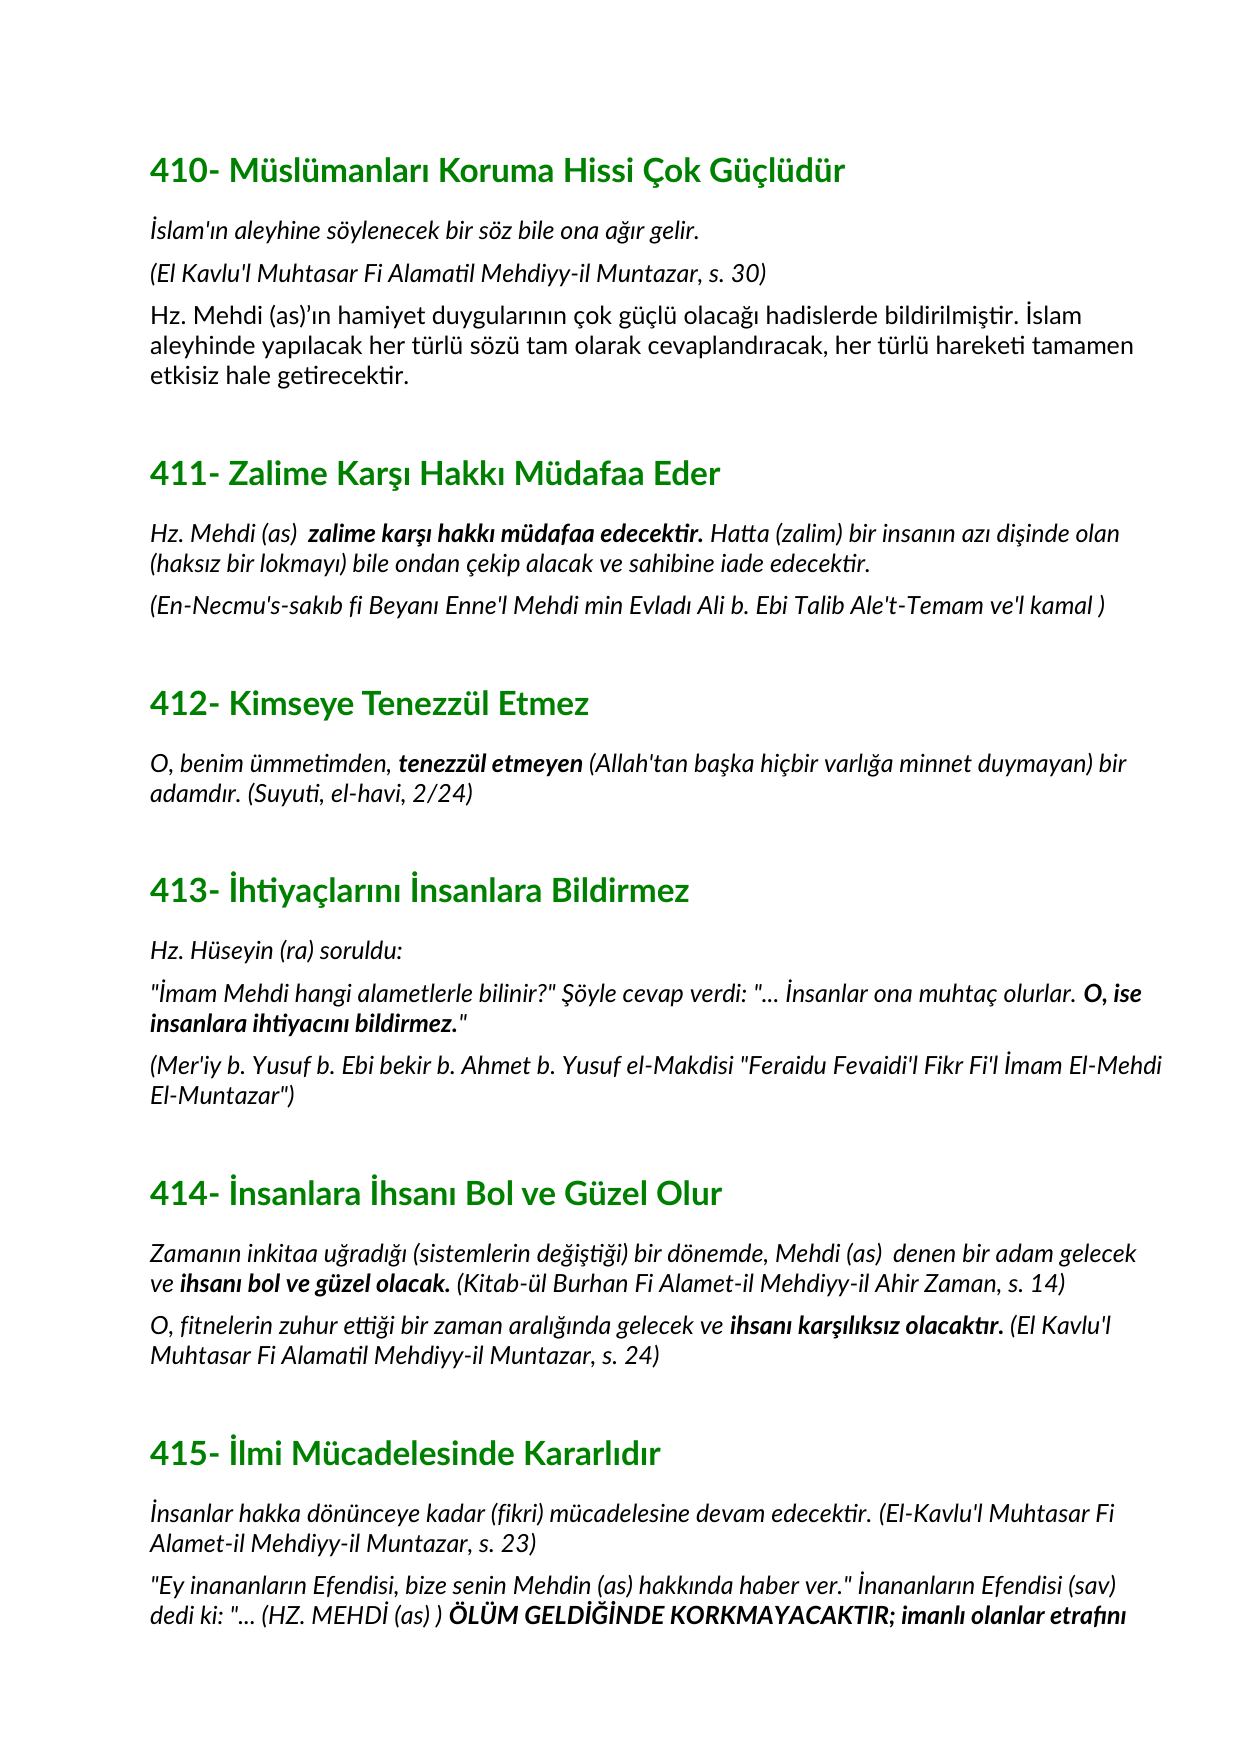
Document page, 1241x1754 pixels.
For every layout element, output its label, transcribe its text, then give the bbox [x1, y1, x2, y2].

text "İmam Mehdi hangi alametlerle bilinir?" Şöyle cevap verdi: "... İnsanlar ona muhtaç olurlar. O, ise insanlara ihtiyacını bildirmez." [150, 977, 1165, 1037]
text İslam'ın aleyhine söylenecek bir söz bile ona ağır gelir. [150, 215, 1165, 245]
text O, benim ümmetimden, tenezzül etmeyen (Allah'tan başka hiçbir varlığa minnet duymayan) bir adamdır. (Suyuti, el-havi, 2/24) [150, 747, 1165, 807]
text (El Kavlu'l Muhtasar Fi Alamatil Mehdiyy-il Muntazar, s. 30) [150, 257, 1165, 287]
subtitle 413- İhtiyaçlarını İnsanlara Bildirmez [150, 870, 1165, 910]
text O, fitnelerin zuhur ettiği bir zaman aralığında gelecek ve ihsanı karşılıksız olacaktır. (El Kavlu'l Muhtasar Fi Alamatil Mehdiyy-il Muntazar, s. 24) [150, 1310, 1165, 1370]
subtitle 412- Kimseye Tenezzül Etmez [150, 682, 1165, 722]
subtitle 415- İlmi Mücadelesinde Kararlıdır [150, 1432, 1165, 1472]
text (Mer'iy b. Yusuf b. Ebi bekir b. Ahmet b. Yusuf el-Makdisi "Feraidu Fevaidi'l Fikr Fi'l İmam El-Mehdi El-Muntazar") [150, 1050, 1165, 1110]
text Hz. Mehdi (as) zalime karşı hakkı müdafaa edecektir. Hatta (zalim) bir insanın azı dişinde olan (haksız bir lokmayı) bile ondan çekip alacak ve sahibine iade edecektir. [150, 517, 1165, 577]
subtitle 414- İnsanlara İhsanı Bol ve Güzel Olur [150, 1172, 1165, 1212]
text İnsanlar hakka dönünceye kadar (fikri) mücadelesine devam edecektir. (El-Kavlu'l Muhtasar Fi Alamet-il Mehdiyy-il Muntazar, s. 23) [150, 1497, 1165, 1557]
text (En-Necmu's-sakıb fi Beyanı Enne'l Mehdi min Evladı Ali b. Ebi Talib Ale't-Temam ve'l kamal ) [150, 590, 1165, 620]
text "Ey inananların Efendisi, bize senin Mehdin (as) hakkında haber ver." İnananların Efendisi (sav) dedi ki: "... (HZ. MEHDİ (as) ) ÖLÜM GELDİĞİNDE KORKMAYACAKTIR; imanlı olanlar etrafını [150, 1570, 1165, 1630]
subtitle 410- Müslümanları Koruma Hissi Çok Güçlüdür [150, 150, 1165, 190]
subtitle 411- Zalime Karşı Hakkı Müdafaa Eder [150, 452, 1165, 492]
text Hz. Mehdi (as)’ın hamiyet duygularının çok güçlü olacağı hadislerde bildirilmiştir. İslam aleyhinde yapılacak her türlü sözü tam olarak cevaplandıracak, her türlü hareketi tamamen etkisiz hale getirecektir. [150, 300, 1165, 390]
text Zamanın inkitaa uğradığı (sistemlerin değiştiği) bir dönemde, Mehdi (as) denen bir adam gelecek ve ihsanı bol ve güzel olacak. (Kitab-ül Burhan Fi Alamet-il Mehdiyy-il Ahir Zaman, s. 14) [150, 1237, 1165, 1297]
text Hz. Hüseyin (ra) soruldu: [150, 935, 1165, 965]
